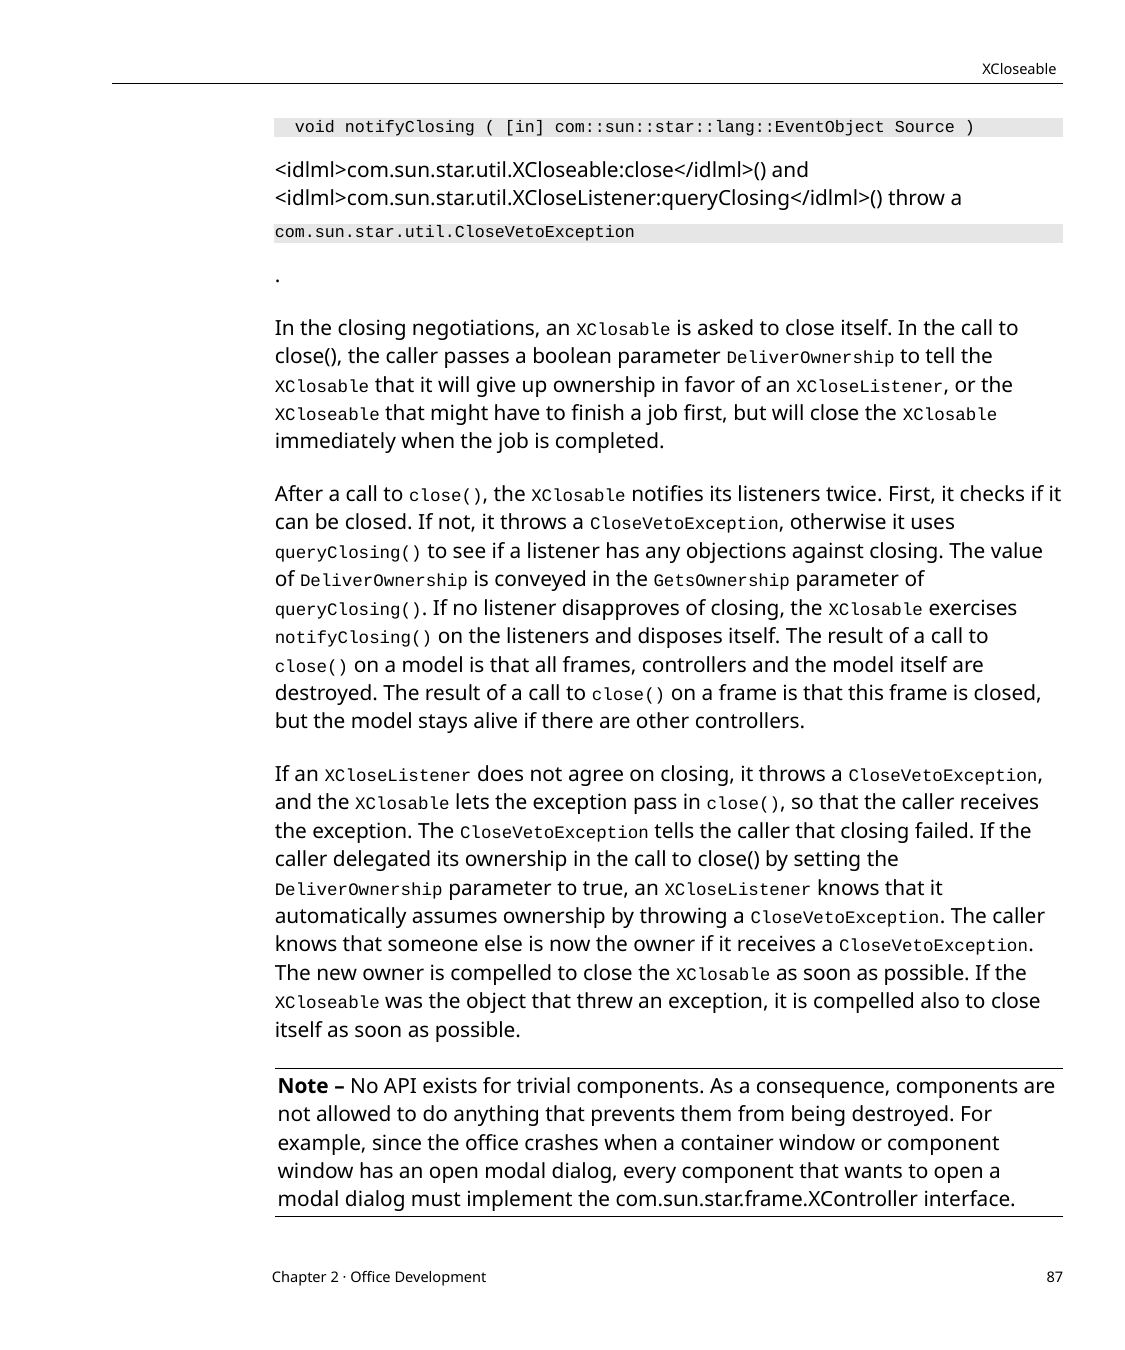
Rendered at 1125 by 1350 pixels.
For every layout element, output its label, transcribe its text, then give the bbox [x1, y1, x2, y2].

text <idlml>com.sun.star.util.XCloseable:close</idlml>() and <idlml>com.sun.star.util.XCloseListener:queryClosing</idlml>() throw a [274, 155, 1063, 212]
text After a call to close(), the XClosable notifies its listeners twice. First, it checks if it can be closed. If not, it throws a CloseVetoException, otherwise it uses queryClosing() to see if a listener has any objections against closing. The value of DeliverOwnership is conveyed in the GetsOwnership parameter of queryClosing(). If no listener disapproves of closing, the XClosable exercises notifyClosing() on the listeners and disposes itself. The result of a call to close() on a model is that all frames, controllers and the model itself are destroyed. The result of a call to close() on a frame is that this frame is closed, but the model stays alive if there are other controllers. [274, 479, 1063, 735]
text . [274, 261, 1063, 289]
text void notifyClosing ( [in] com::sun::star::lang::EventObject Source ) [274, 118, 1063, 137]
text com.sun.star.util.CloseVetoException [274, 224, 1063, 243]
text If an XCloseListener does not agree on closing, it throws a CloseVetoException, and the XClosable lets the exception pass in close(), so that the caller receives the exception. The CloseVetoException tells the caller that closing failed. If the caller delegated its ownership in the call to close() by setting the DeliverOwnership parameter to true, an XCloseListener knows that it automatically assumes ownership by throwing a CloseVetoException. The caller knows that someone else is now the owner if it receives a CloseVetoException. The new owner is compelled to close the XClosable as soon as possible. If the XCloseable was the object that threw an exception, it is compelled also to close itself as soon as possible. [274, 759, 1063, 1043]
list No API exists for trivial components. As a consequence, components are not allowed to do anything that prevents them from being destroyed. For example, since the office crashes when a container window or component window has an open modal dialog, every component that wants to open a modal dialog must implement the com.sun.star.frame.XController interface. [274, 1069, 1063, 1216]
text In the closing negotiations, an XClosable is asked to close itself. In the call to close(), the caller passes a boolean parameter DeliverOwnership to tell the XClosable that it will give up ownership in favor of an XCloseListener, or the XCloseable that might have to finish a job first, but will close the XClosable immediately when the job is completed. [274, 313, 1063, 455]
